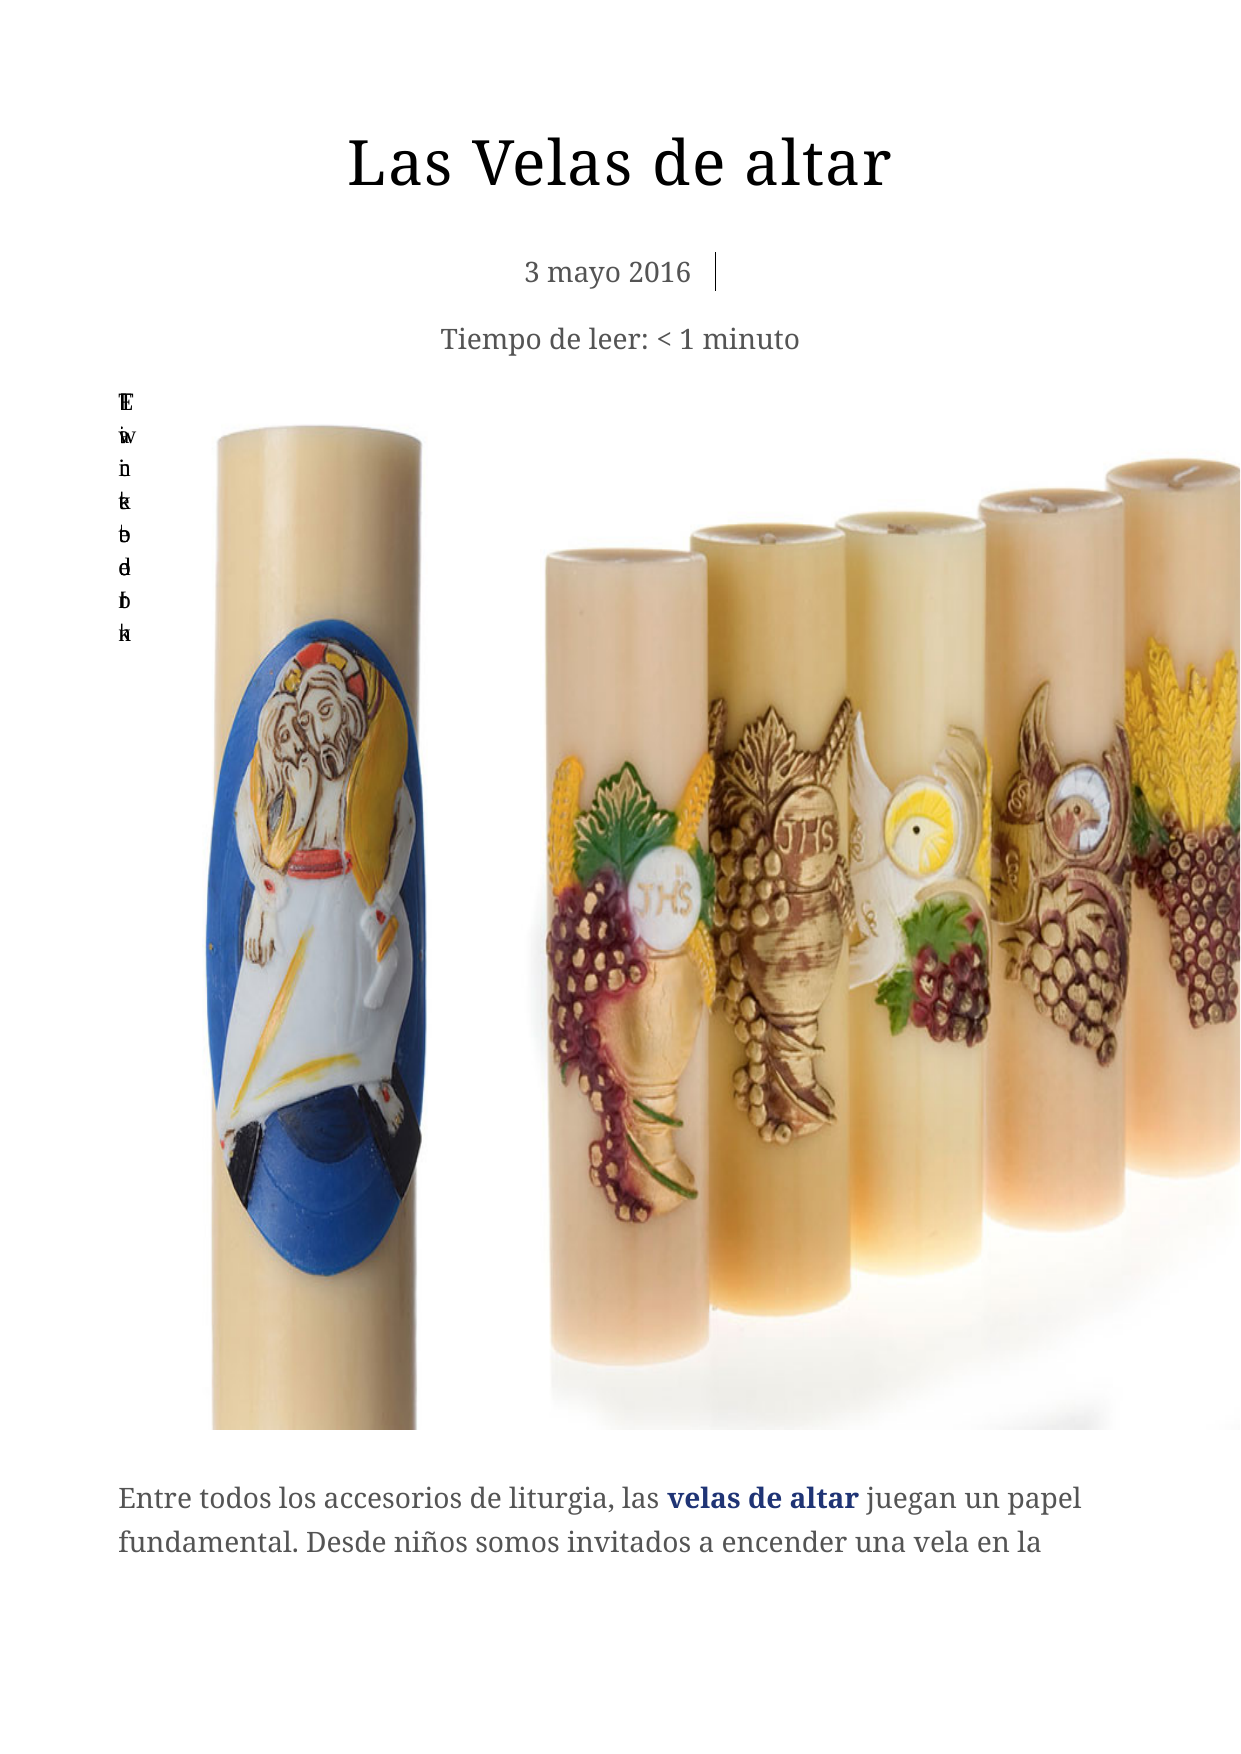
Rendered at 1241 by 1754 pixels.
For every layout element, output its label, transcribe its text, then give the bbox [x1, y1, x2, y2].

text Tiempo de leer: < 1 minuto [118, 320, 1122, 358]
text Entre todos los accesorios de liturgia, las velas de altar juegan un papel fundamental. Desde niños somos invitados a encender una vela en la [118, 1473, 1122, 1560]
picture [118, 387, 1241, 1430]
subtitle Las Velas de altar [118, 118, 1122, 203]
text [716, 252, 1122, 291]
text 3 mayo 2016 [118, 252, 715, 291]
